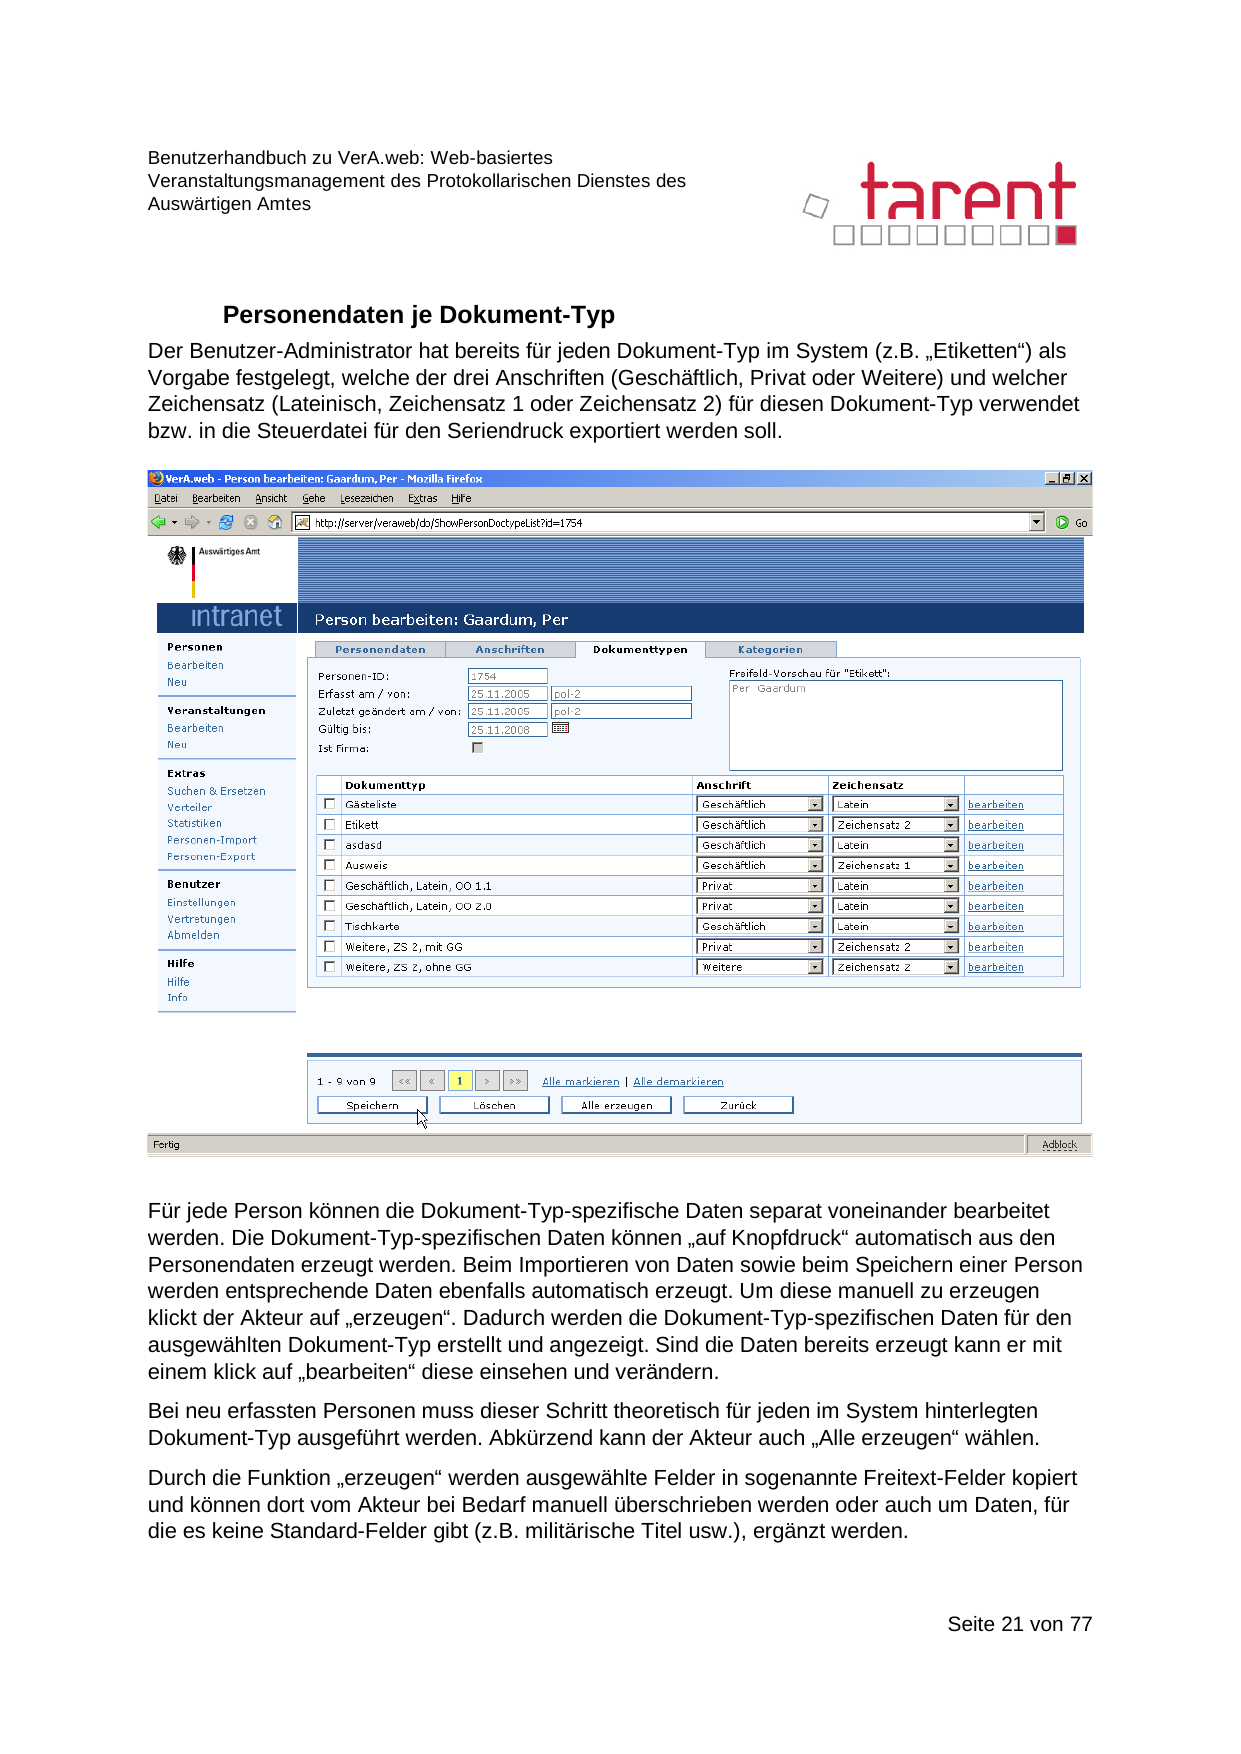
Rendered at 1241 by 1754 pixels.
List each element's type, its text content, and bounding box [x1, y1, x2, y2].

picture [790, 151, 1091, 255]
text Durch die Funktion „erzeugen“ werden ausgewählte Felder in sogenannte Freitext-Felder kopiert und können dort vom Akteur bei Bedarf manuell überschrieben werden oder auch um Daten, für die es keine Standard-Felder gibt (z.B. militärische Titel usw.), ergänzt werden. [148, 1465, 1092, 1543]
text Bei neu erfassten Personen muss dieser Schritt theoretisch für jeden im System hinterlegten Dokument-Typ ausgeführt werden. Abkürzend kann der Akteur auch „Alle erzeugen“ wählen. [148, 1399, 1092, 1450]
subtitle Personendaten je Dokument-Typ [148, 301, 1092, 329]
text Der Benutzer-Administrator hat bereits für jeden Dokument-Typ im System (z.B. „Etiketten“) als Vorgabe festgelegt, welche der drei Anschriften (Geschäftlich, Privat oder Weitere) und welcher Zeichensatz (Lateinisch, Zeichensatz 1 oder Zeichensatz 2) für diesen Dokument-Typ verwendet bzw. in die Steuerdatei für den Seriendruck exportiert werden soll. [148, 338, 1092, 470]
picture [147, 470, 1093, 1157]
text Für jede Person können die Dokument-Typ-spezifische Daten separat voneinander bearbeitet werden. Die Dokument-Typ-spezifischen Daten können „auf Knopfdruck“ automatisch aus den Personendaten erzeugt werden. Beim Importieren von Daten sowie beim Speichern einer Person werden entsprechende Daten ebenfalls automatisch erzeugt. Um diese manuell zu erzeugen klickt der Akteur auf „erzeugen“. Dadurch werden die Dokument-Typ-spezifischen Daten für den ausgewählten Dokument-Typ erstellt und angezeigt. Sind die Daten bereits erzeugt kann er mit einem klick auf „bearbeiten“ diese einsehen und verändern. [148, 1198, 1092, 1384]
